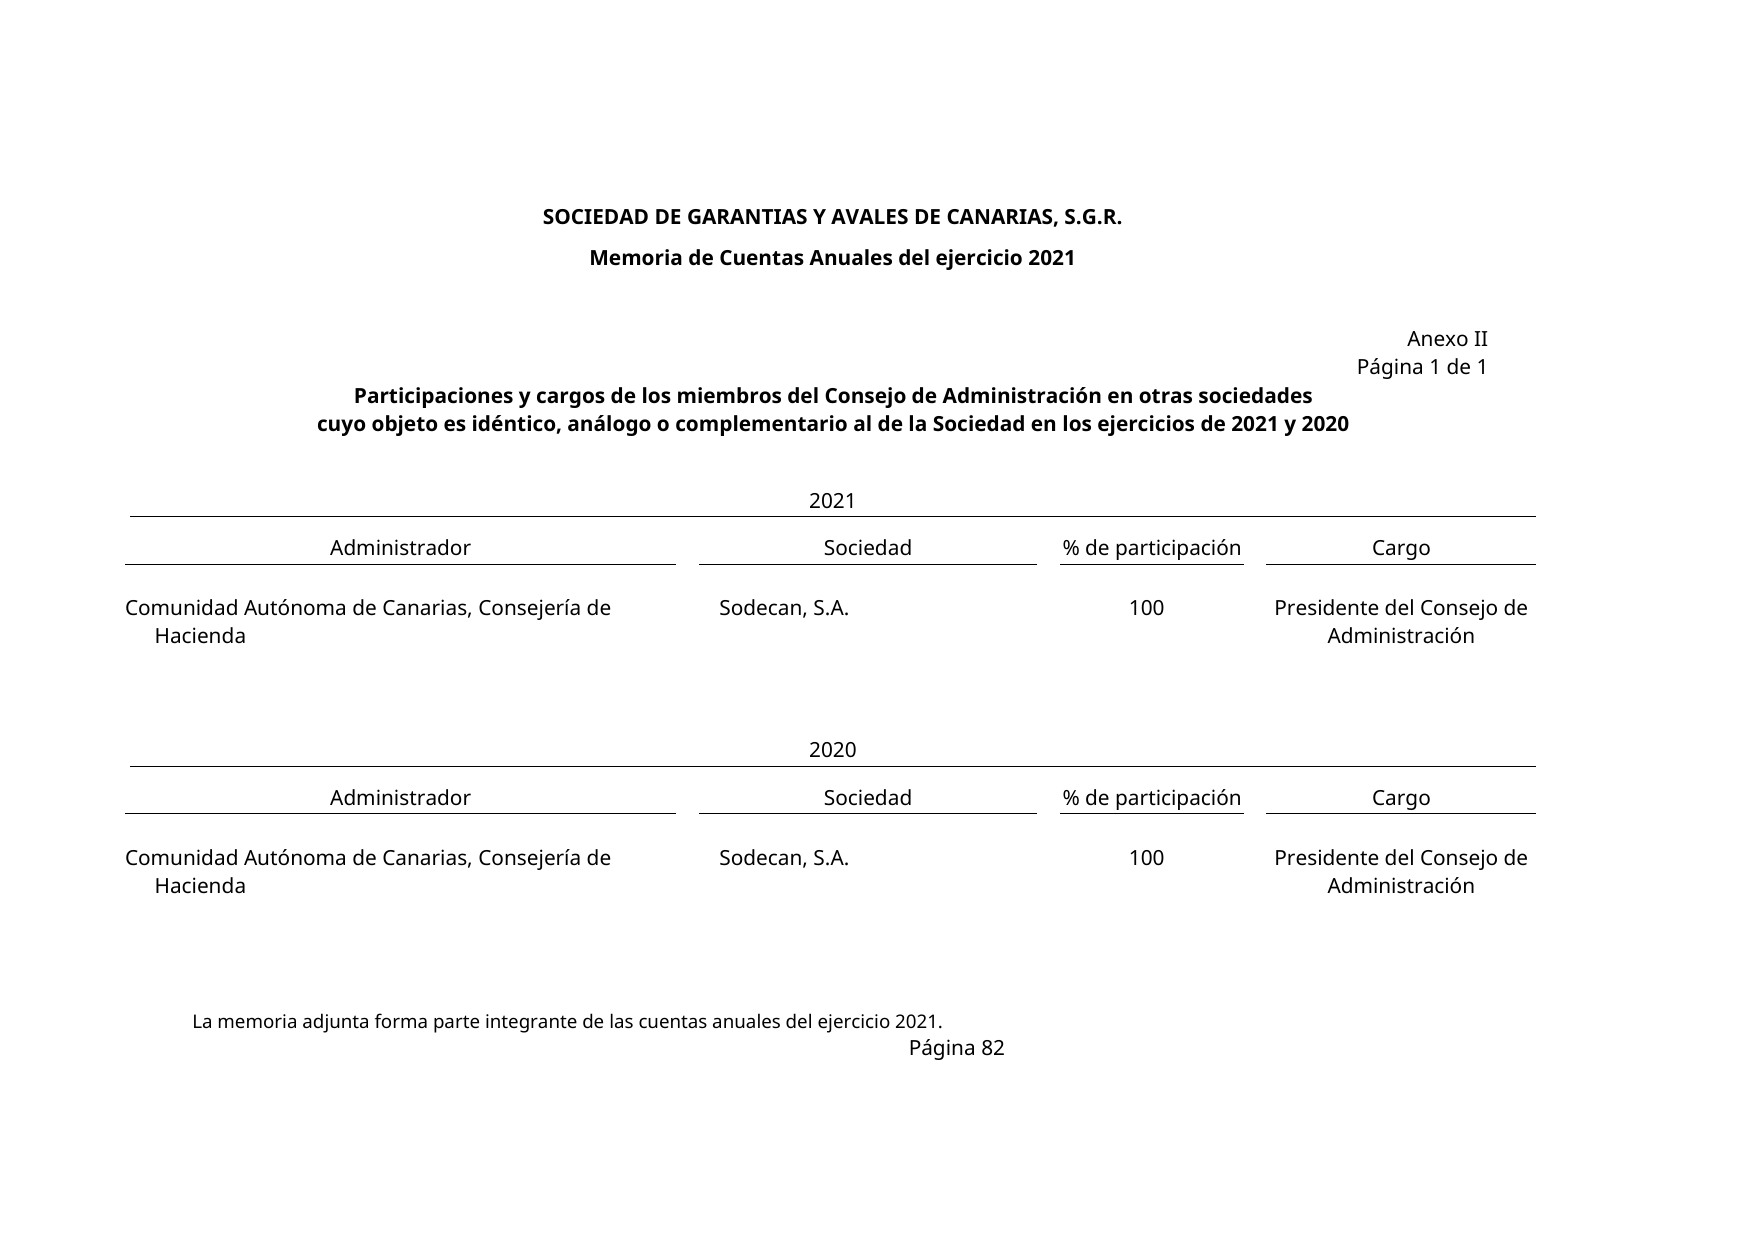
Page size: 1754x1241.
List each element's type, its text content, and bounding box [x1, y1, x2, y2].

table_header 2020 [118, 735, 1547, 767]
table_cell [118, 814, 687, 843]
table_cell 100 [1049, 843, 1255, 899]
table_cell % de participación [1049, 767, 1255, 814]
table_cell [118, 565, 687, 593]
table_cell Cargo [1255, 767, 1547, 814]
text cuyo objeto es idéntico, análogo o complementario al de la Sociedad en los ejercicios de 2021 y 2020 [179, 409, 1488, 438]
table_cell % de participación [1049, 518, 1255, 565]
table_cell [687, 565, 1048, 593]
table_cell Cargo [1255, 518, 1547, 565]
table_cell Sociedad [687, 518, 1048, 565]
table_cell 100 [1049, 593, 1255, 650]
table_cell Administrador [118, 767, 687, 814]
table_cell Sociedad [687, 767, 1048, 814]
table_cell Presidente del Consejo de Administración [1255, 843, 1547, 899]
table_cell Administrador [118, 518, 687, 565]
table_cell [1255, 565, 1547, 593]
text Participaciones y cargos de los miembros del Consejo de Administración en otras sociedades [179, 381, 1488, 409]
table_cell [687, 814, 1048, 843]
table_cell [1255, 814, 1547, 843]
text Anexo II [177, 324, 1488, 352]
table_cell Sodecan, S.A. [687, 593, 1048, 650]
table_cell Comunidad Autónoma de Canarias, Consejería de Hacienda [118, 593, 687, 650]
table_header 2021 [118, 486, 1547, 517]
table_cell Presidente del Consejo de Administración [1255, 593, 1547, 650]
table_cell [1049, 565, 1255, 593]
table_cell [1049, 814, 1255, 843]
table_cell Sodecan, S.A. [687, 843, 1048, 899]
text Página 1 de 1 [177, 352, 1488, 381]
table_cell Comunidad Autónoma de Canarias, Consejería de Hacienda [118, 843, 687, 899]
